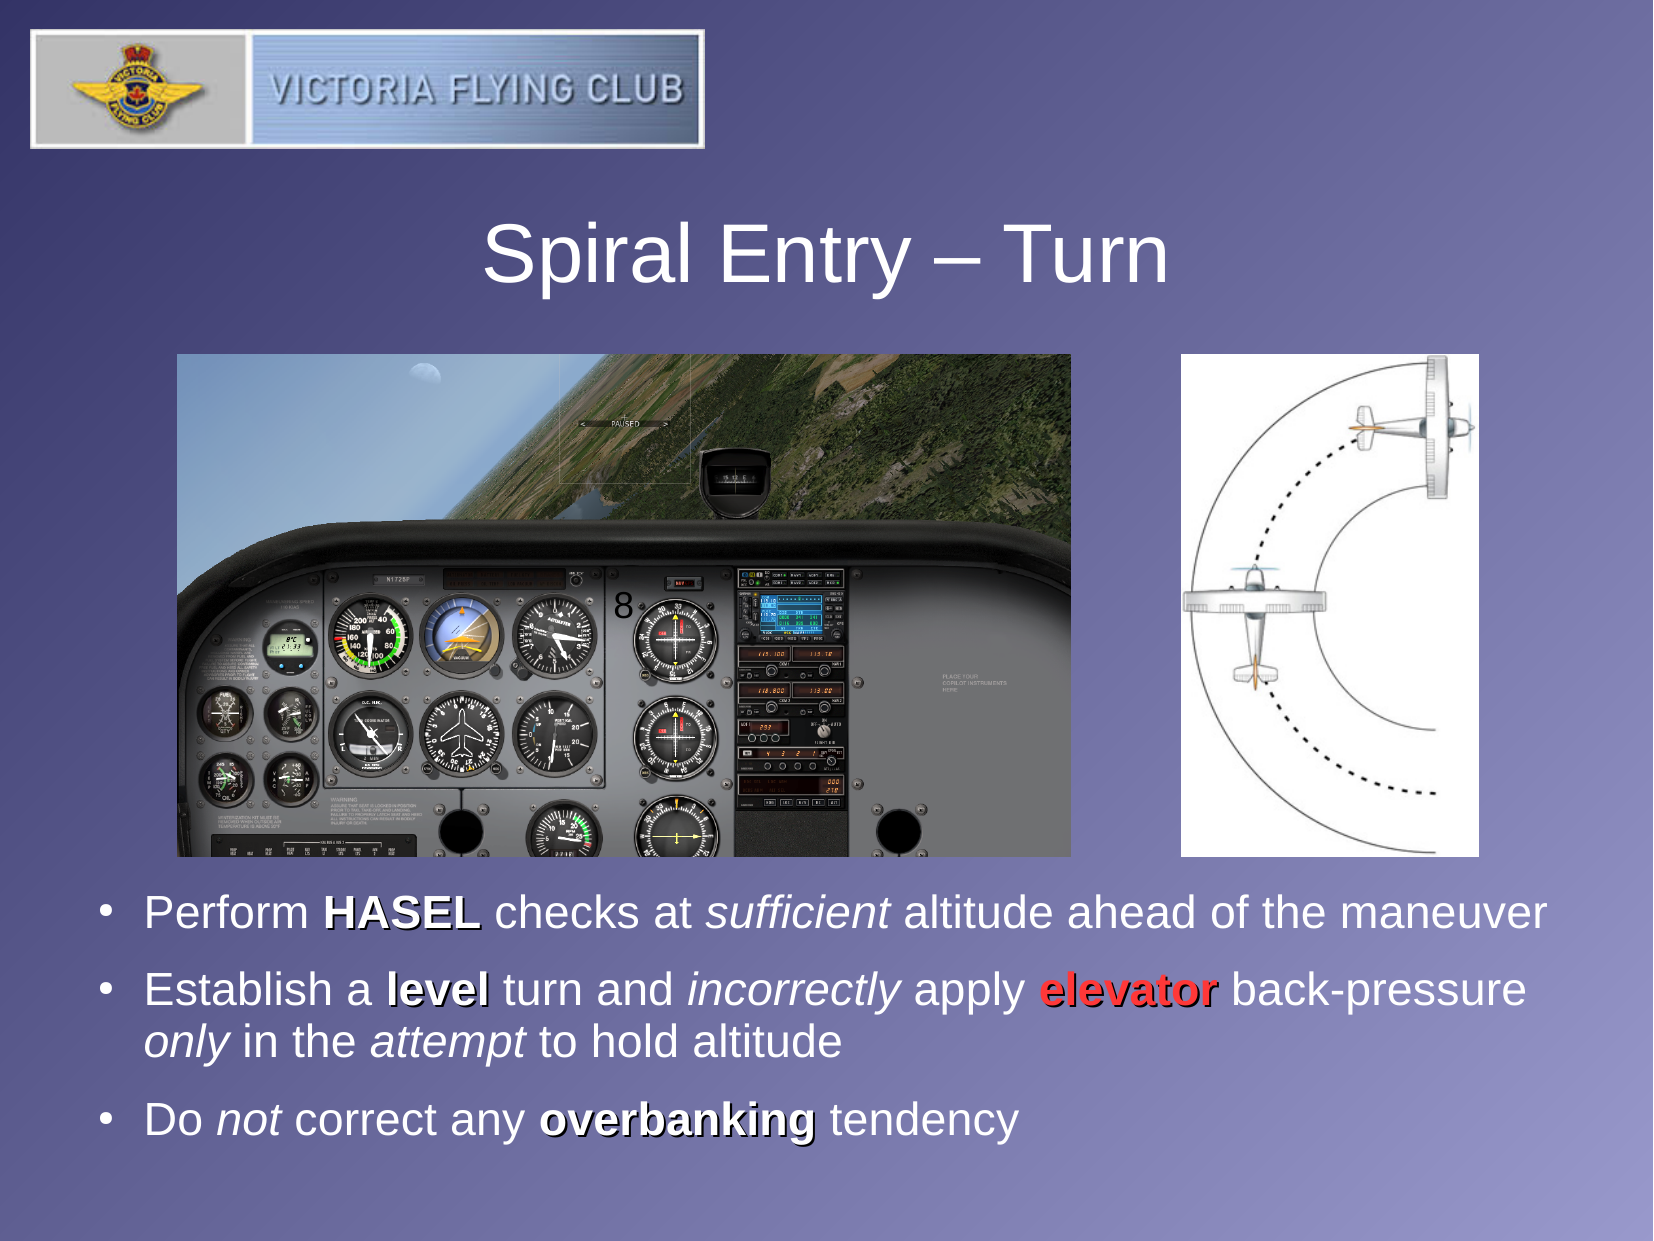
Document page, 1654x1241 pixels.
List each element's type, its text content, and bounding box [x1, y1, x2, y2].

picture [1181, 354, 1479, 857]
picture [177, 354, 1071, 857]
list Perform HASEL checks at sufficient altitude ahead of the maneuver Establish a level turn and incorrectly apply elevator back-pressure only in the attempt to hold altitude Do not correct any overbanking tendency [82, 885, 1571, 1182]
picture [30, 29, 705, 149]
title Spiral Entry – Turn [82, 150, 1571, 358]
